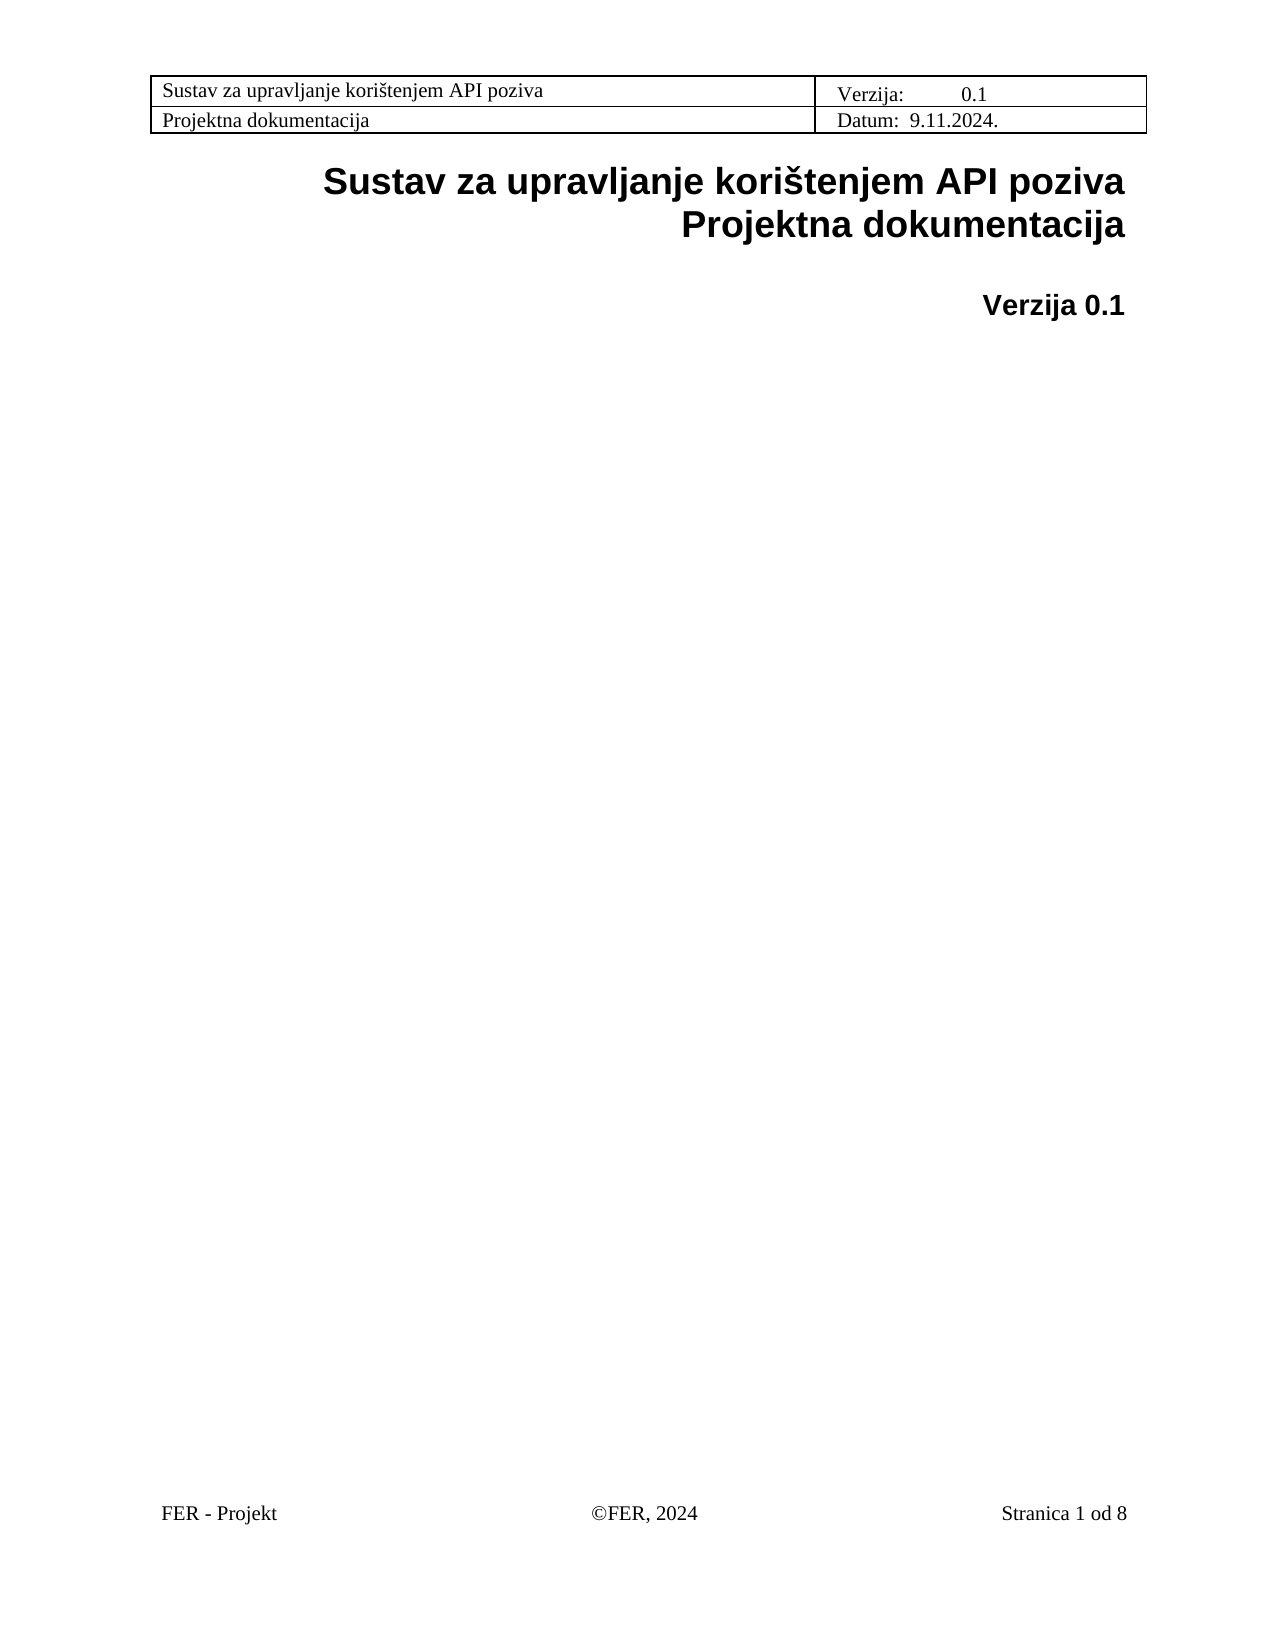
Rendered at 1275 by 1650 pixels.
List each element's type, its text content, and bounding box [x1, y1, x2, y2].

title Verzija 0.1 [150, 288, 1125, 322]
title Sustav za upravljanje korištenjem API poziva [150, 159, 1125, 202]
title Projektna dokumentacija [150, 202, 1125, 245]
